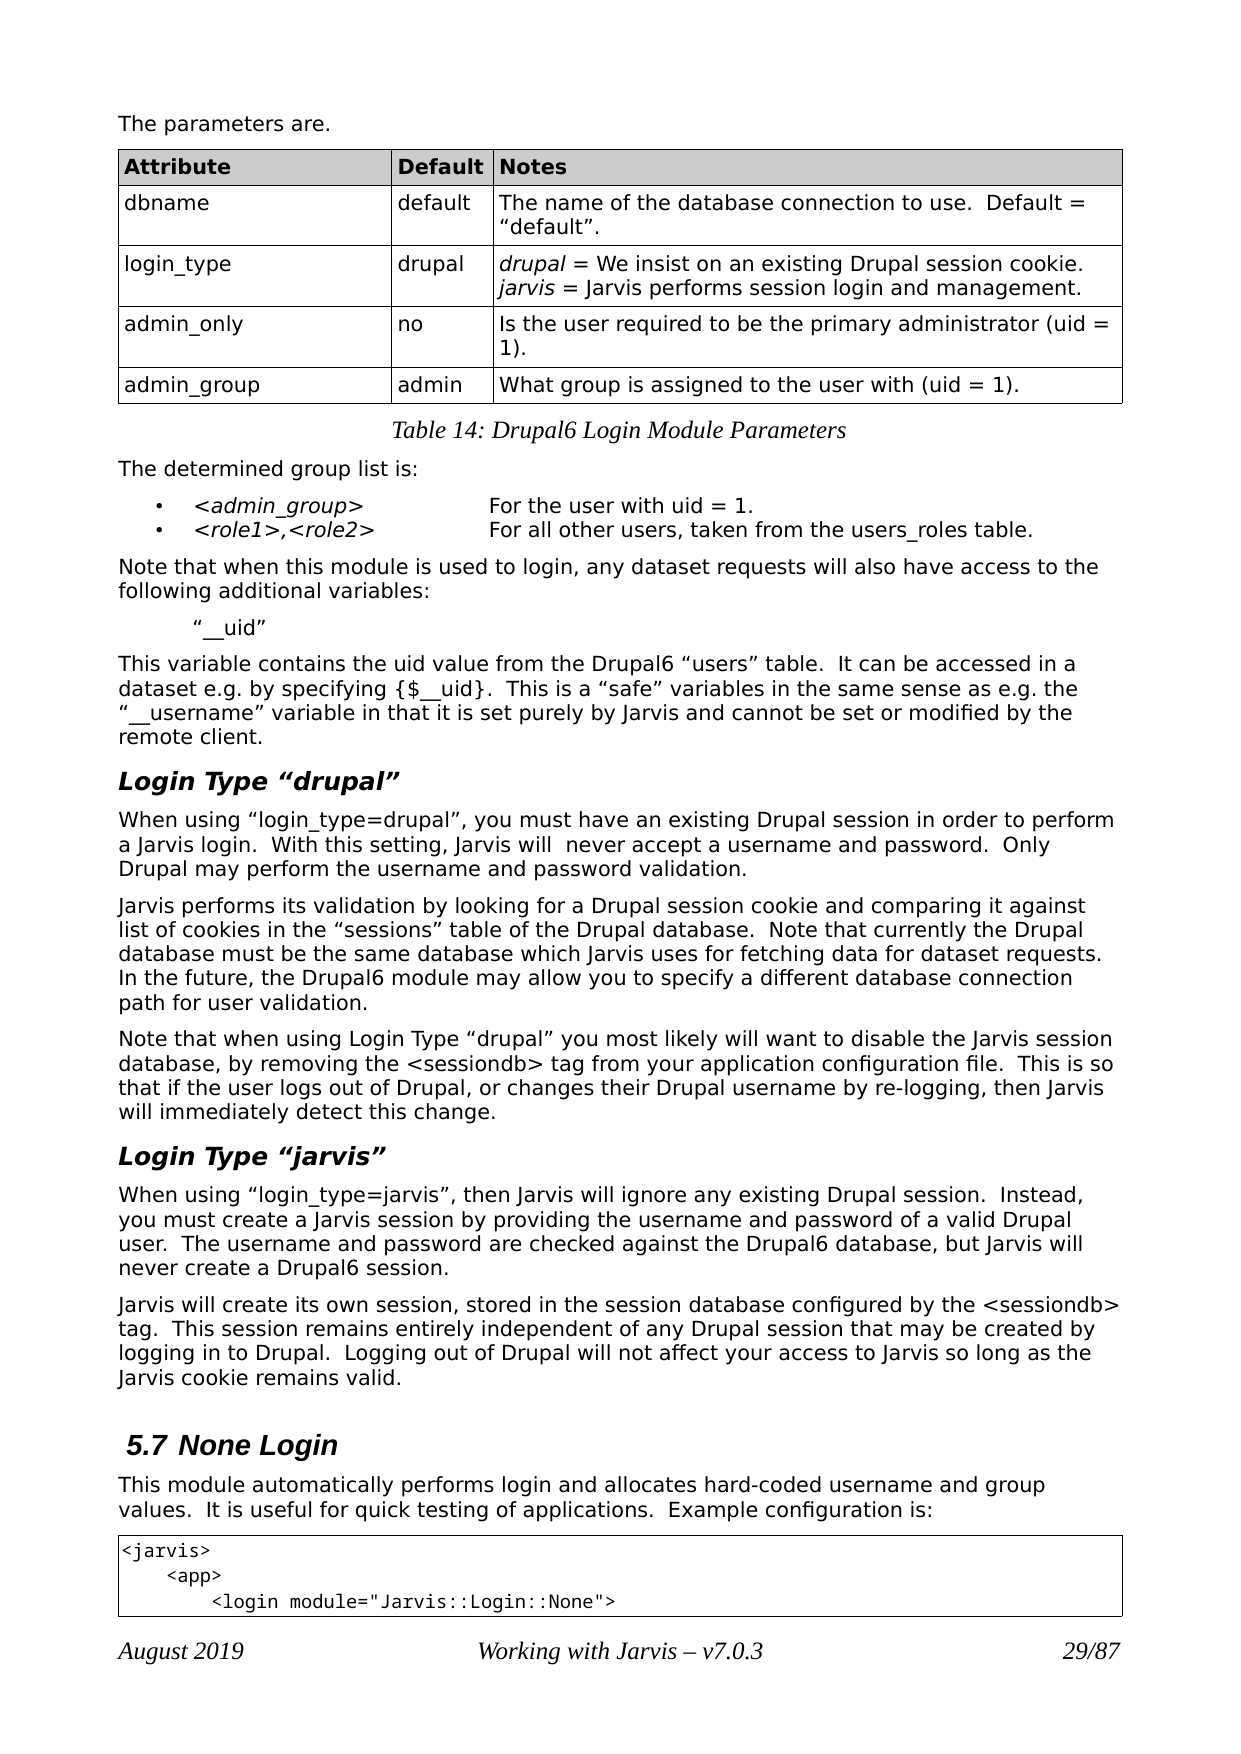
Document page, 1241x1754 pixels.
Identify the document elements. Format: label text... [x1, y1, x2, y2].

list <role1>,<role2> For all other users, taken from the users_roles table. [156, 518, 1122, 542]
table_cell What group is assigned to the user with (uid = 1). [494, 368, 1122, 403]
text This module automatically performs login and allocates hard-coded username and group values. It is useful for quick testing of applications. Example configuration is: [118, 1473, 1122, 1522]
text This variable contains the uid value from the Drupal6 “users” table. It can be accessed in a dataset e.g. by specifying {$__uid}. This is a “safe” variables in the same sense as e.g. the “__username” variable in that it is set purely by Jarvis and cannot be set or modified by the remote client. [118, 652, 1122, 749]
table_header Default [392, 150, 493, 185]
text Table 14: Drupal6 Login Module Parameters [118, 416, 1122, 444]
text <jarvis> [119, 1536, 1122, 1560]
table_header Attribute [119, 150, 391, 185]
table_cell admin_only [119, 307, 391, 366]
text The determined group list is: [118, 457, 1122, 481]
text <login module="Jarvis::Login::None"> [119, 1586, 1122, 1616]
subtitle Login Type “drupal” [118, 767, 1122, 796]
text The parameters are. [118, 112, 1122, 136]
text Note that when using Login Type “drupal” you most likely will want to disable the Jarvis session database, by removing the <sessiondb> tag from your application configuration file. This is so that if the user logs out of Drupal, or changes their Drupal username by re-logging, then Jarvis will immediately detect this change. [118, 1027, 1122, 1124]
text Note that when this module is used to login, any dataset requests will also have access to the following additional variables: [118, 555, 1122, 603]
subtitle Login Type “jarvis” [118, 1142, 1122, 1171]
table_cell drupal [392, 246, 493, 306]
table_cell no [392, 307, 493, 366]
table_cell admin [392, 368, 493, 403]
list <admin_group> For the user with uid = 1. [156, 494, 1122, 518]
text “__uid” [118, 616, 1122, 640]
table_header Notes [494, 150, 1122, 185]
table_cell dbname [119, 186, 391, 245]
table_cell default [392, 186, 493, 245]
text <app> [119, 1560, 1122, 1586]
table_cell admin_group [119, 368, 391, 403]
text Jarvis will create its own session, stored in the session database configured by the <sessiondb> tag. This session remains entirely independent of any Drupal session that may be created by logging in to Drupal. Logging out of Drupal will not affect your access to Jarvis so long as the Jarvis cookie remains valid. [118, 1293, 1122, 1390]
subtitle None Login [118, 1427, 1122, 1461]
table_cell The name of the database connection to use. Default = “default”. [494, 186, 1122, 245]
table_cell Is the user required to be the primary administrator (uid = 1). [494, 307, 1122, 366]
table_cell login_type [119, 246, 391, 306]
table_cell drupal = We insist on an existing Drupal session cookie. jarvis = Jarvis performs session login and management. [494, 246, 1122, 306]
text When using “login_type=drupal”, you must have an existing Drupal session in order to perform a Jarvis login. With this setting, Jarvis will never accept a username and password. Only Drupal may perform the username and password validation. [118, 808, 1122, 881]
text When using “login_type=jarvis”, then Jarvis will ignore any existing Drupal session. Instead, you must create a Jarvis session by providing the username and password of a valid Drupal user. The username and password are checked against the Drupal6 database, but Jarvis will never create a Drupal6 session. [118, 1183, 1122, 1280]
text Jarvis performs its validation by looking for a Drupal session cookie and comparing it against list of cookies in the “sessions” table of the Drupal database. Note that currently the Drupal database must be the same database which Jarvis uses for fetching data for dataset requests. In the future, the Drupal6 module may allow you to specify a different database connection path for user validation. [118, 894, 1122, 1015]
